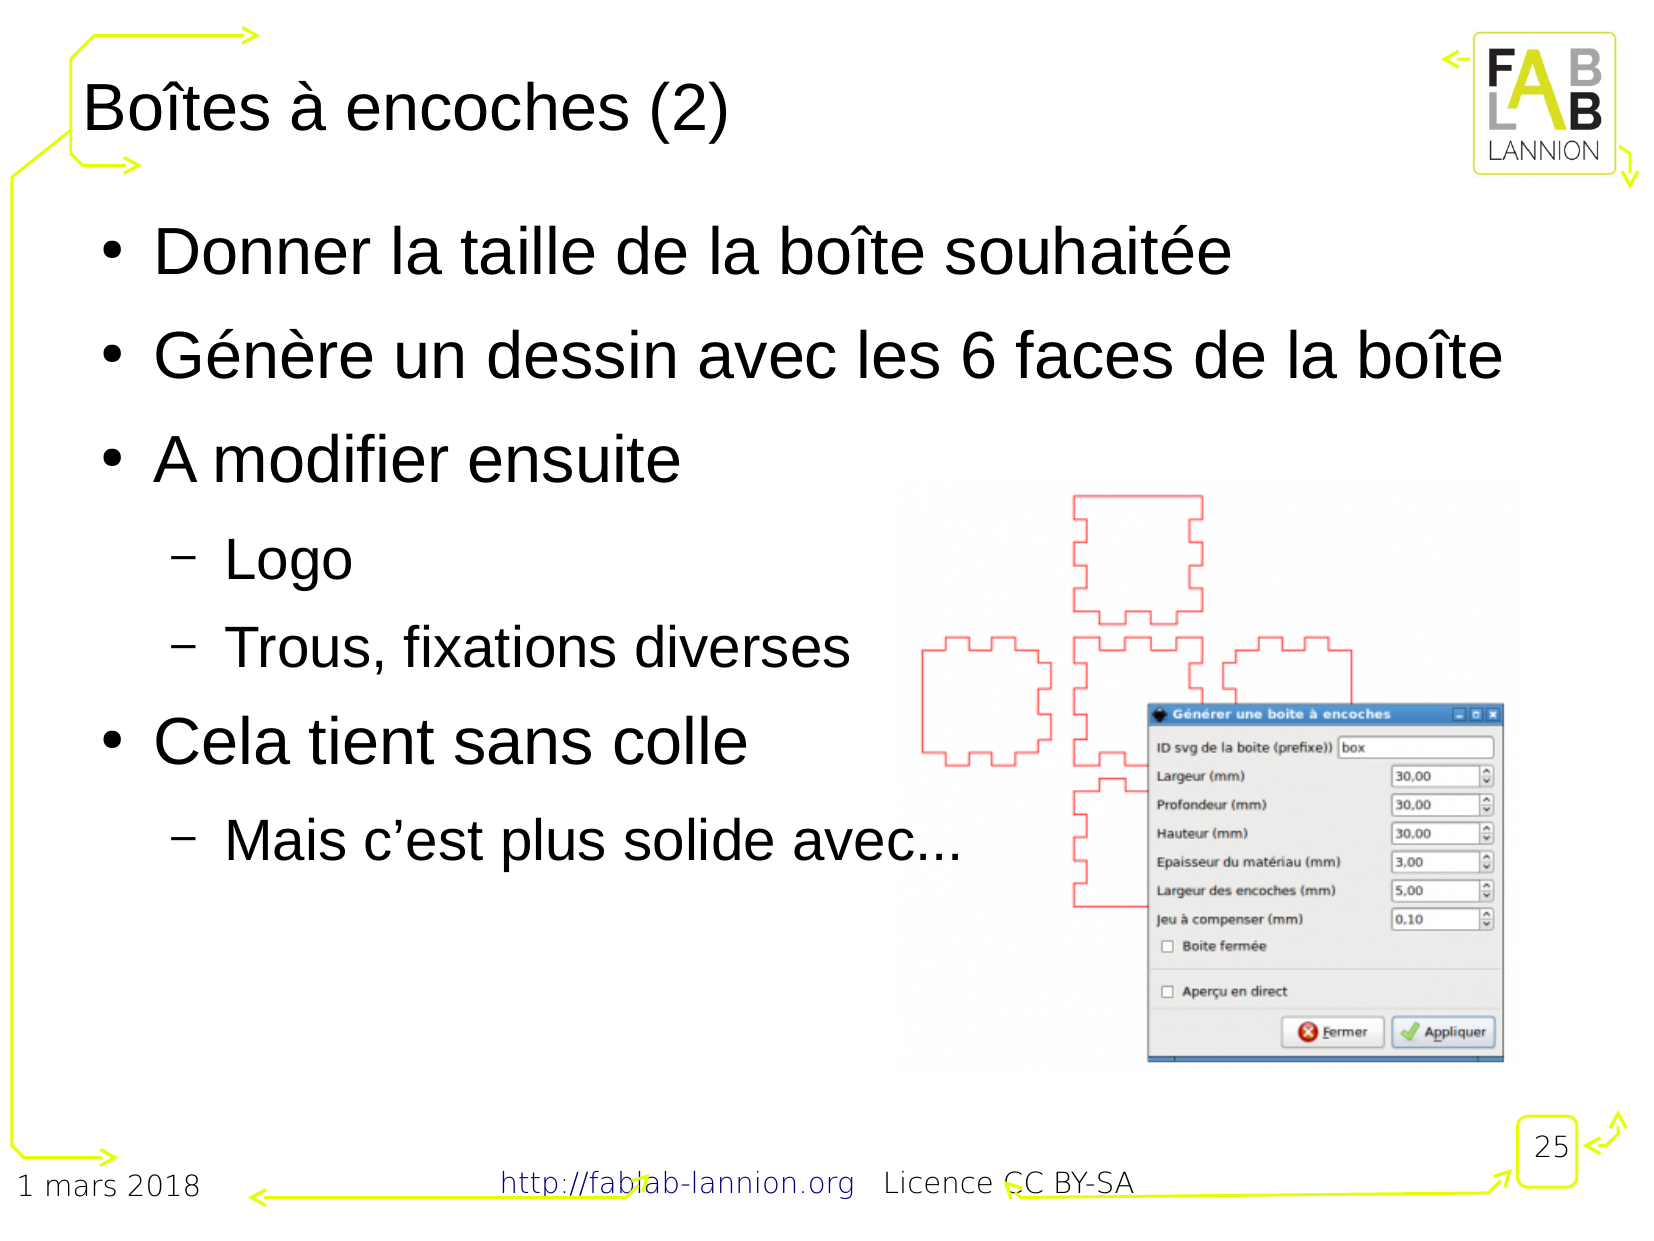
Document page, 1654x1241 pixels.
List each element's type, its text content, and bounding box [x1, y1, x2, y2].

list Donner la taille de la boîte souhaitée Génère un dessin avec les 6 faces de la boîte A modifier ensuite Logo Trous, fixations diverses Cela tient sans colle Mais c’est plus solide avec... [82, 213, 1571, 934]
picture [897, 934, 1523, 1075]
picture [1470, 29, 1619, 178]
title Boîtes à encoches (2) [82, 49, 1441, 166]
